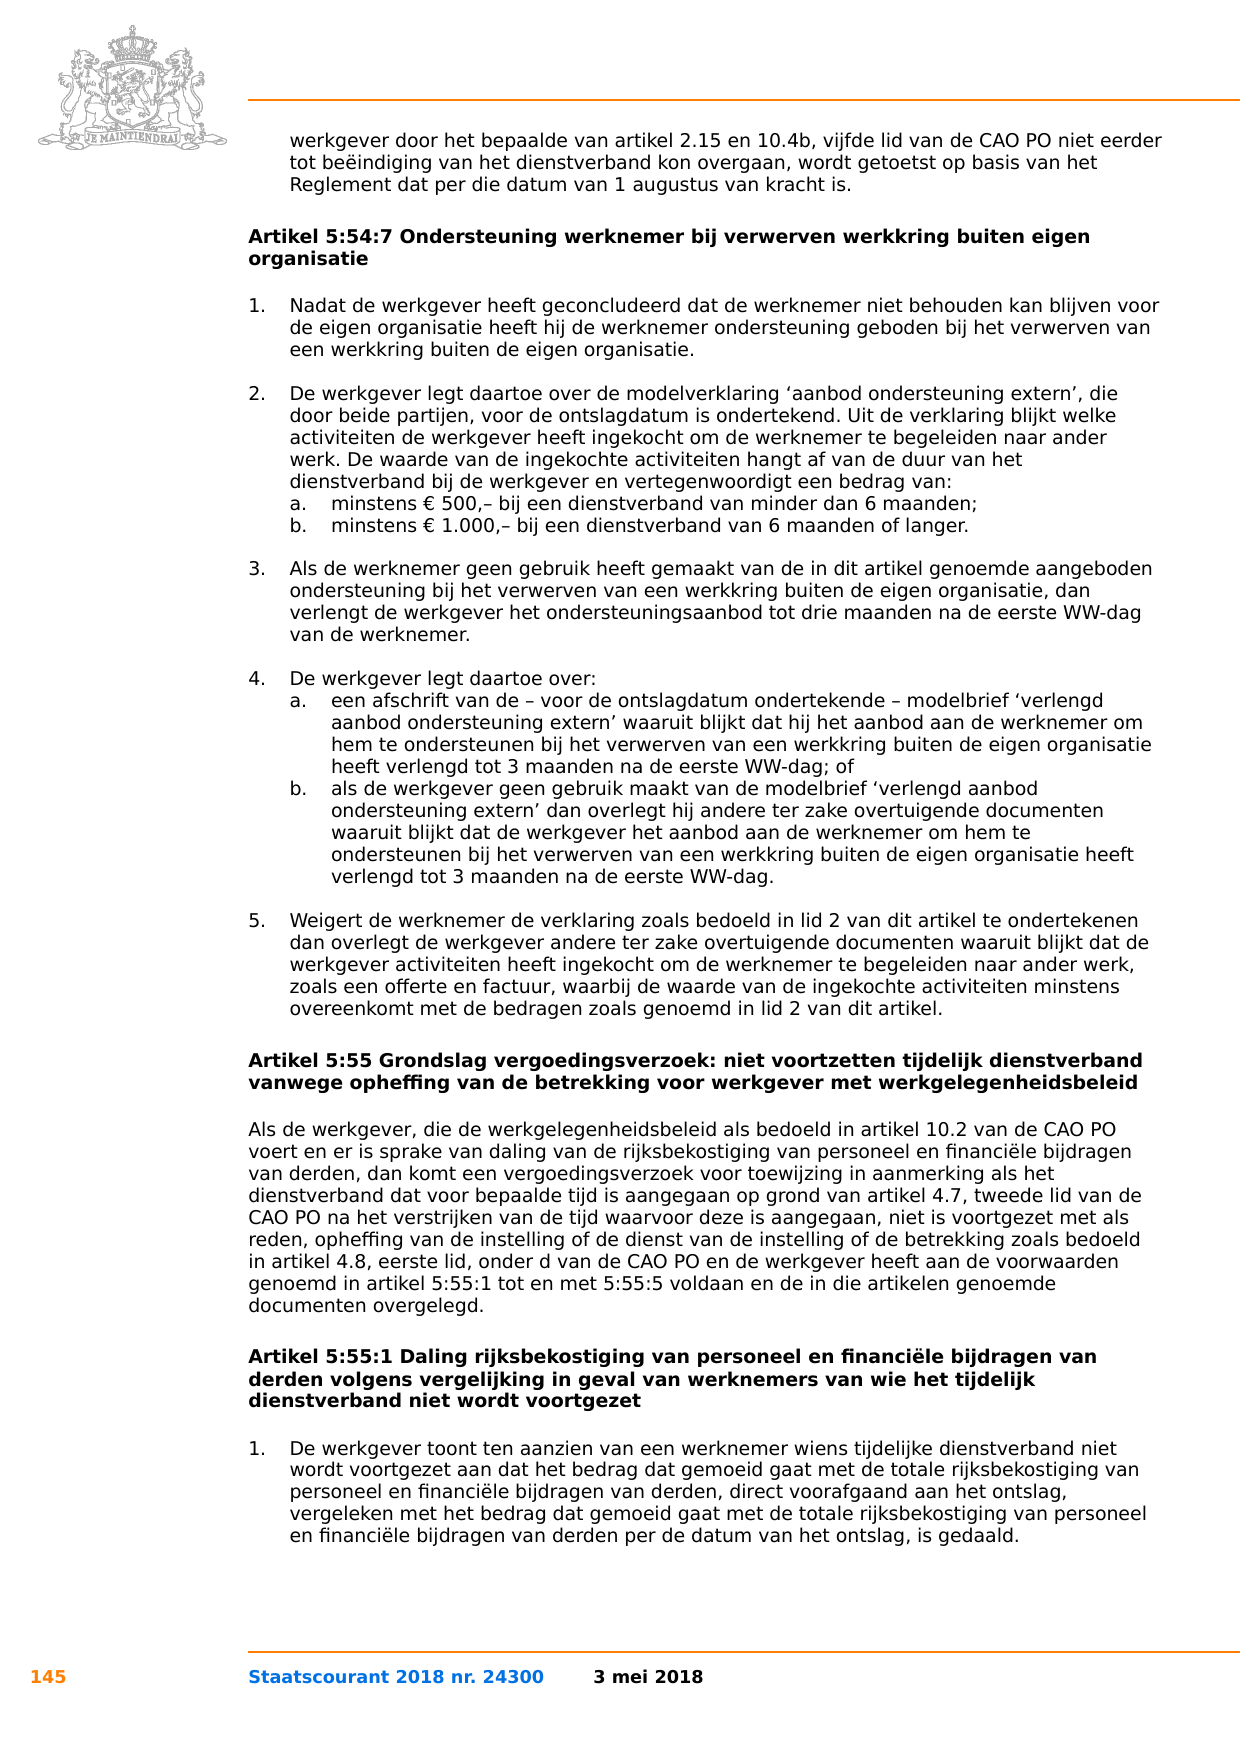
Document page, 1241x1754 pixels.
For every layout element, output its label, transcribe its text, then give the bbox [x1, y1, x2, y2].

text 4. De werkgever legt daartoe over: [248, 668, 1163, 690]
text 1. De werkgever toont ten aanzien van een werknemer wiens tijdelijke dienstverband niet wordt voortgezet aan dat het bedrag dat gemoeid gaat met de totale rijksbekostiging van personeel en financiële bijdragen van derden, direct voorafgaand aan het ontslag, vergeleken met het bedrag dat gemoeid gaat met de totale rijksbekostiging van personeel en financiële bijdragen van derden per de datum van het ontslag, is gedaald. [248, 1437, 1163, 1547]
text a. minstens € 500,– bij een dienstverband van minder dan 6 maanden; [289, 492, 1163, 514]
text b. minstens € 1.000,– bij een dienstverband van 6 maanden of langer. [289, 514, 1163, 536]
subtitle Artikel 5:55:1 Daling rijksbekostiging van personeel en financiële bijdragen van derden volgens vergelijking in geval van werknemers van wie het tijdelijk dienstverband niet wordt voortgezet [248, 1346, 1163, 1412]
subtitle Artikel 5:55 Grondslag vergoedingsverzoek: niet voortzetten tijdelijk dienstverband vanwege opheffing van de betrekking voor werkgever met werkgelegenheidsbeleid [248, 1050, 1163, 1094]
text 5. Weigert de werknemer de verklaring zoals bedoeld in lid 2 van dit artikel te ondertekenen dan overlegt de werkgever andere ter zake overtuigende documenten waaruit blijkt dat de werkgever activiteiten heeft ingekocht om de werknemer te begeleiden naar ander werk, zoals een offerte en factuur, waarbij de waarde van de ingekochte activiteiten minstens overeenkomt met de bedragen zoals genoemd in lid 2 van dit artikel. [248, 910, 1163, 1020]
text Als de werkgever, die de werkgelegenheidsbeleid als bedoeld in artikel 10.2 van de CAO PO voert en er is sprake van daling van de rijksbekostiging van personeel en financiële bijdragen van derden, dan komt een vergoedingsverzoek voor toewijzing in aanmerking als het dienstverband dat voor bepaalde tijd is aangegaan op grond van artikel 4.7, tweede lid van de CAO PO na het verstrijken van de tijd waarvoor deze is aangegaan, niet is voortgezet met als reden, opheffing van de instelling of de dienst van de instelling of de betrekking zoals bedoeld in artikel 4.8, eerste lid, onder d van de CAO PO en de werkgever heeft aan de voorwaarden genoemd in artikel 5:55:1 tot en met 5:55:5 voldaan en de in die artikelen genoemde documenten overgelegd. [248, 1119, 1163, 1316]
text 2. De werkgever legt daartoe over de modelverklaring ‘aanbod ondersteuning extern’, die door beide partijen, voor de ontslagdatum is ondertekend. Uit de verklaring blijkt welke activiteiten de werkgever heeft ingekocht om de werknemer te begeleiden naar ander werk. De waarde van de ingekochte activiteiten hangt af van de duur van het dienstverband bij de werkgever en vertegenwoordigt een bedrag van: [248, 383, 1163, 492]
text 3. Als de werknemer geen gebruik heeft gemaakt van de in dit artikel genoemde aangeboden ondersteuning bij het verwerven van een werkkring buiten de eigen organisatie, dan verlengt de werkgever het ondersteuningsaanbod tot drie maanden na de eerste WW-dag van de werknemer. [248, 558, 1163, 646]
text a. een afschrift van de – voor de ontslagdatum ondertekende – modelbrief ‘verlengd aanbod ondersteuning extern’ waaruit blijkt dat hij het aanbod aan de werknemer om hem te ondersteunen bij het verwerven van een werkkring buiten de eigen organisatie heeft verlengd tot 3 maanden na de eerste WW-dag; of [289, 690, 1163, 778]
text werkgever door het bepaalde van artikel 2.15 en 10.4b, vijfde lid van de CAO PO niet eerder tot beëindiging van het dienstverband kon overgaan, wordt getoetst op basis van het Reglement dat per die datum van 1 augustus van kracht is. [248, 130, 1163, 196]
subtitle Artikel 5:54:7 Ondersteuning werknemer bij verwerven werkkring buiten eigen organisatie [248, 226, 1163, 270]
text b. als de werkgever geen gebruik maakt van de modelbrief ‘verlengd aanbod ondersteuning extern’ dan overlegt hij andere ter zake overtuigende documenten waaruit blijkt dat de werkgever het aanbod aan de werknemer om hem te ondersteunen bij het verwerven van een werkkring buiten de eigen organisatie heeft verlengd tot 3 maanden na de eerste WW-dag. [289, 778, 1163, 888]
picture [38, 25, 227, 150]
text 1. Nadat de werkgever heeft geconcludeerd dat de werknemer niet behouden kan blijven voor de eigen organisatie heeft hij de werknemer ondersteuning geboden bij het verwerven van een werkkring buiten de eigen organisatie. [248, 295, 1163, 361]
